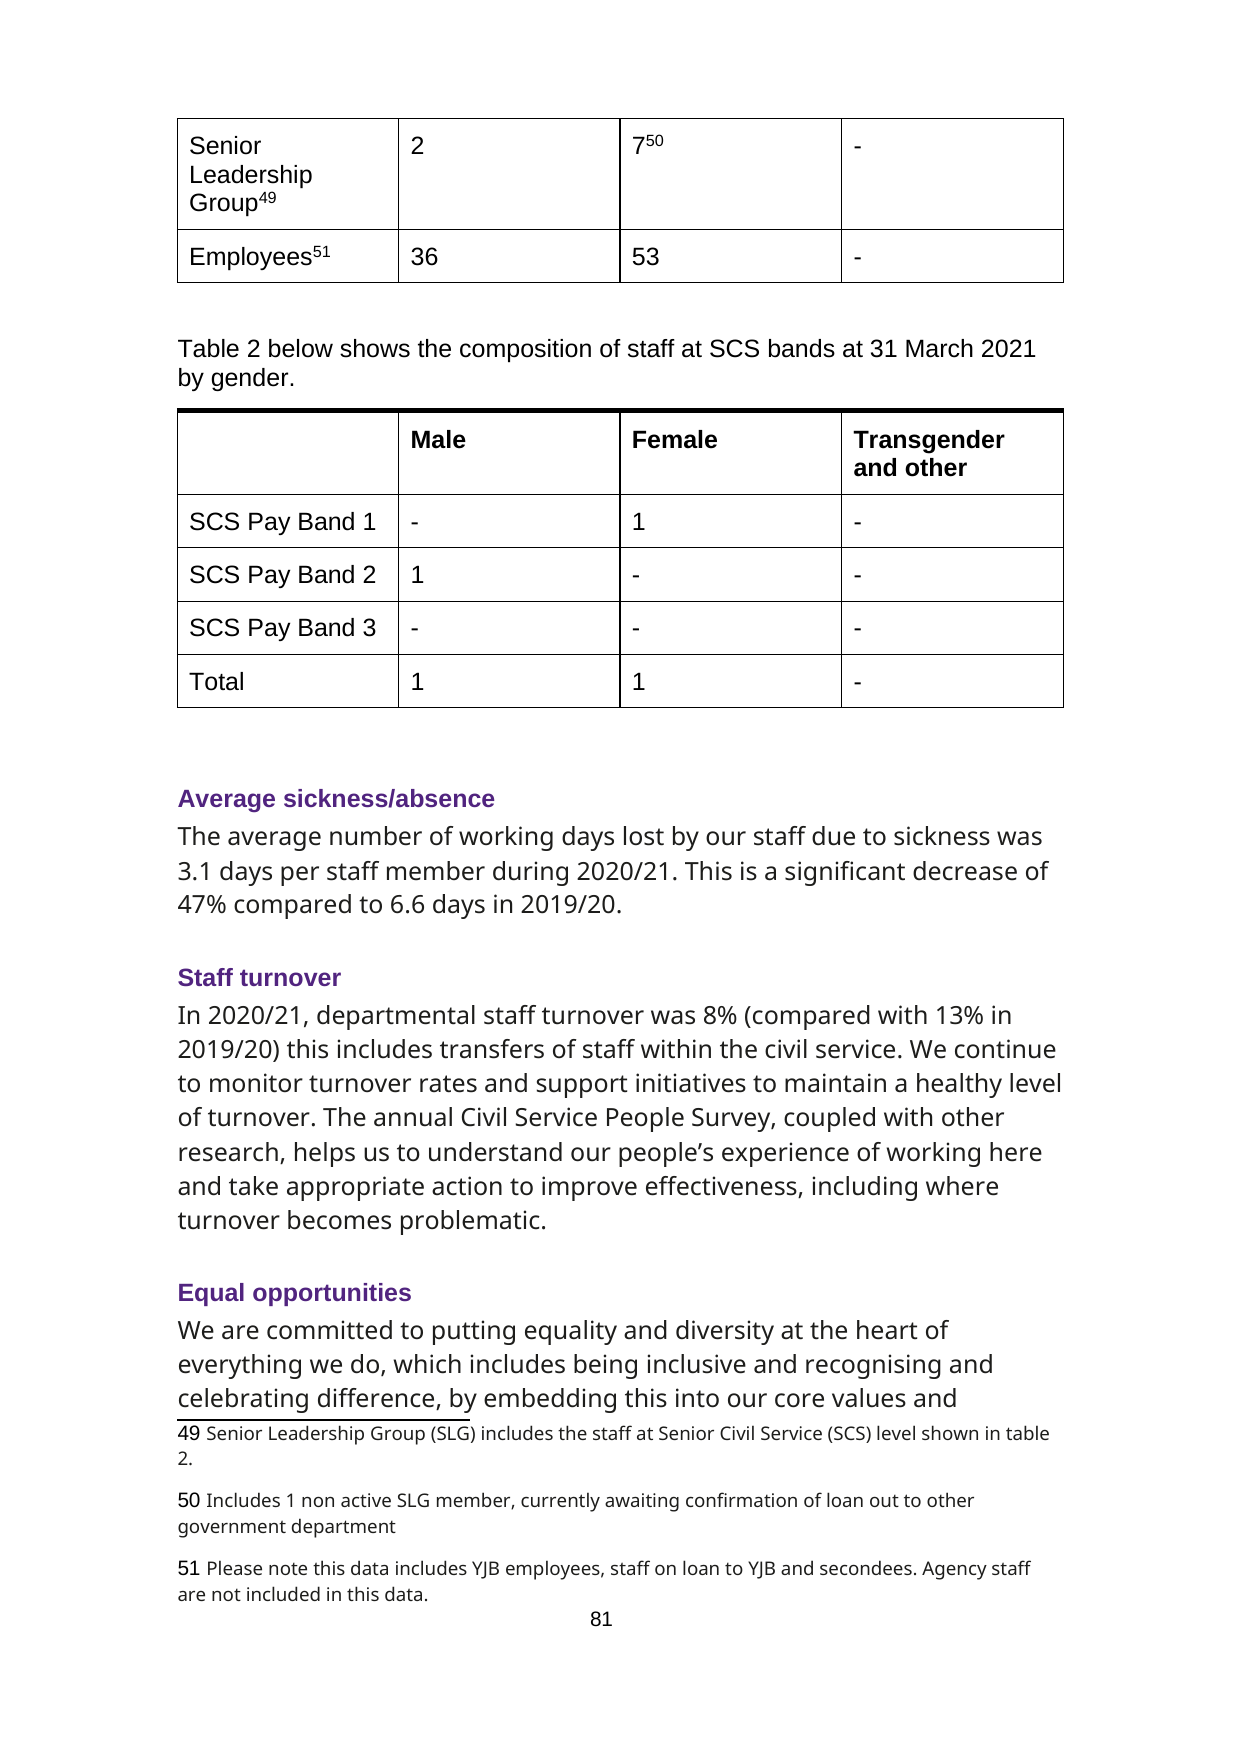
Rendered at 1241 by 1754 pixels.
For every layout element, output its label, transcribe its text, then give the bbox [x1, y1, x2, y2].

text The average number of working days lost by our staff due to sickness was 3.1 days per staff member during 2020/21. This is a significant decrease of 47% compared to 6.6 days in 2019/20. [177, 819, 1063, 921]
subtitle Staff turnover [177, 963, 1063, 992]
table_cell 36 [399, 230, 619, 282]
table_cell 1 [399, 548, 619, 601]
table_cell Total [178, 655, 398, 707]
table_cell Employees [178, 230, 398, 282]
subtitle Equal opportunities [177, 1278, 1063, 1307]
table_cell SCS Pay Band 1 [178, 495, 398, 547]
table_cell 1 [621, 495, 841, 547]
table_cell - [842, 548, 1063, 601]
table_cell 7 [621, 119, 841, 229]
table_cell - [842, 230, 1063, 282]
table_header Female [621, 413, 841, 494]
table_header Transgender and other [842, 413, 1063, 494]
table_cell - [842, 655, 1063, 707]
table_cell - [621, 602, 841, 654]
text We are committed to putting equality and diversity at the heart of everything we do, which includes being inclusive and recognising and celebrating difference, by embedding this into our core values and [177, 1313, 1063, 1415]
table_cell - [842, 495, 1063, 547]
table_cell SCS Pay Band 2 [178, 548, 398, 601]
table_cell 2 [399, 119, 619, 229]
table_cell 1 [621, 655, 841, 707]
table_cell - [399, 602, 619, 654]
table_header [178, 413, 398, 494]
table_cell - [399, 495, 619, 547]
table_cell - [842, 602, 1063, 654]
table_header Male [399, 413, 619, 494]
table_cell 53 [621, 230, 841, 282]
table_cell - [842, 119, 1063, 229]
subtitle Average sickness/absence [177, 784, 1063, 813]
table_cell SCS Pay Band 3 [178, 602, 398, 654]
table_cell Senior Leadership Group [178, 119, 398, 229]
text In 2020/21, departmental staff turnover was 8% (compared with 13% in 2019/20) this includes transfers of staff within the civil service. We continue to monitor turnover rates and support initiatives to maintain a healthy level of turnover. The annual Civil Service People Survey, coupled with other research, helps us to understand our people’s experience of working here and take appropriate action to improve effectiveness, including where turnover becomes problematic. [177, 998, 1063, 1236]
table_cell 1 [399, 655, 619, 707]
table_cell - [621, 548, 841, 601]
text Table 2 below shows the composition of staff at SCS bands at 31 March 2021 by gender. [177, 334, 1063, 392]
